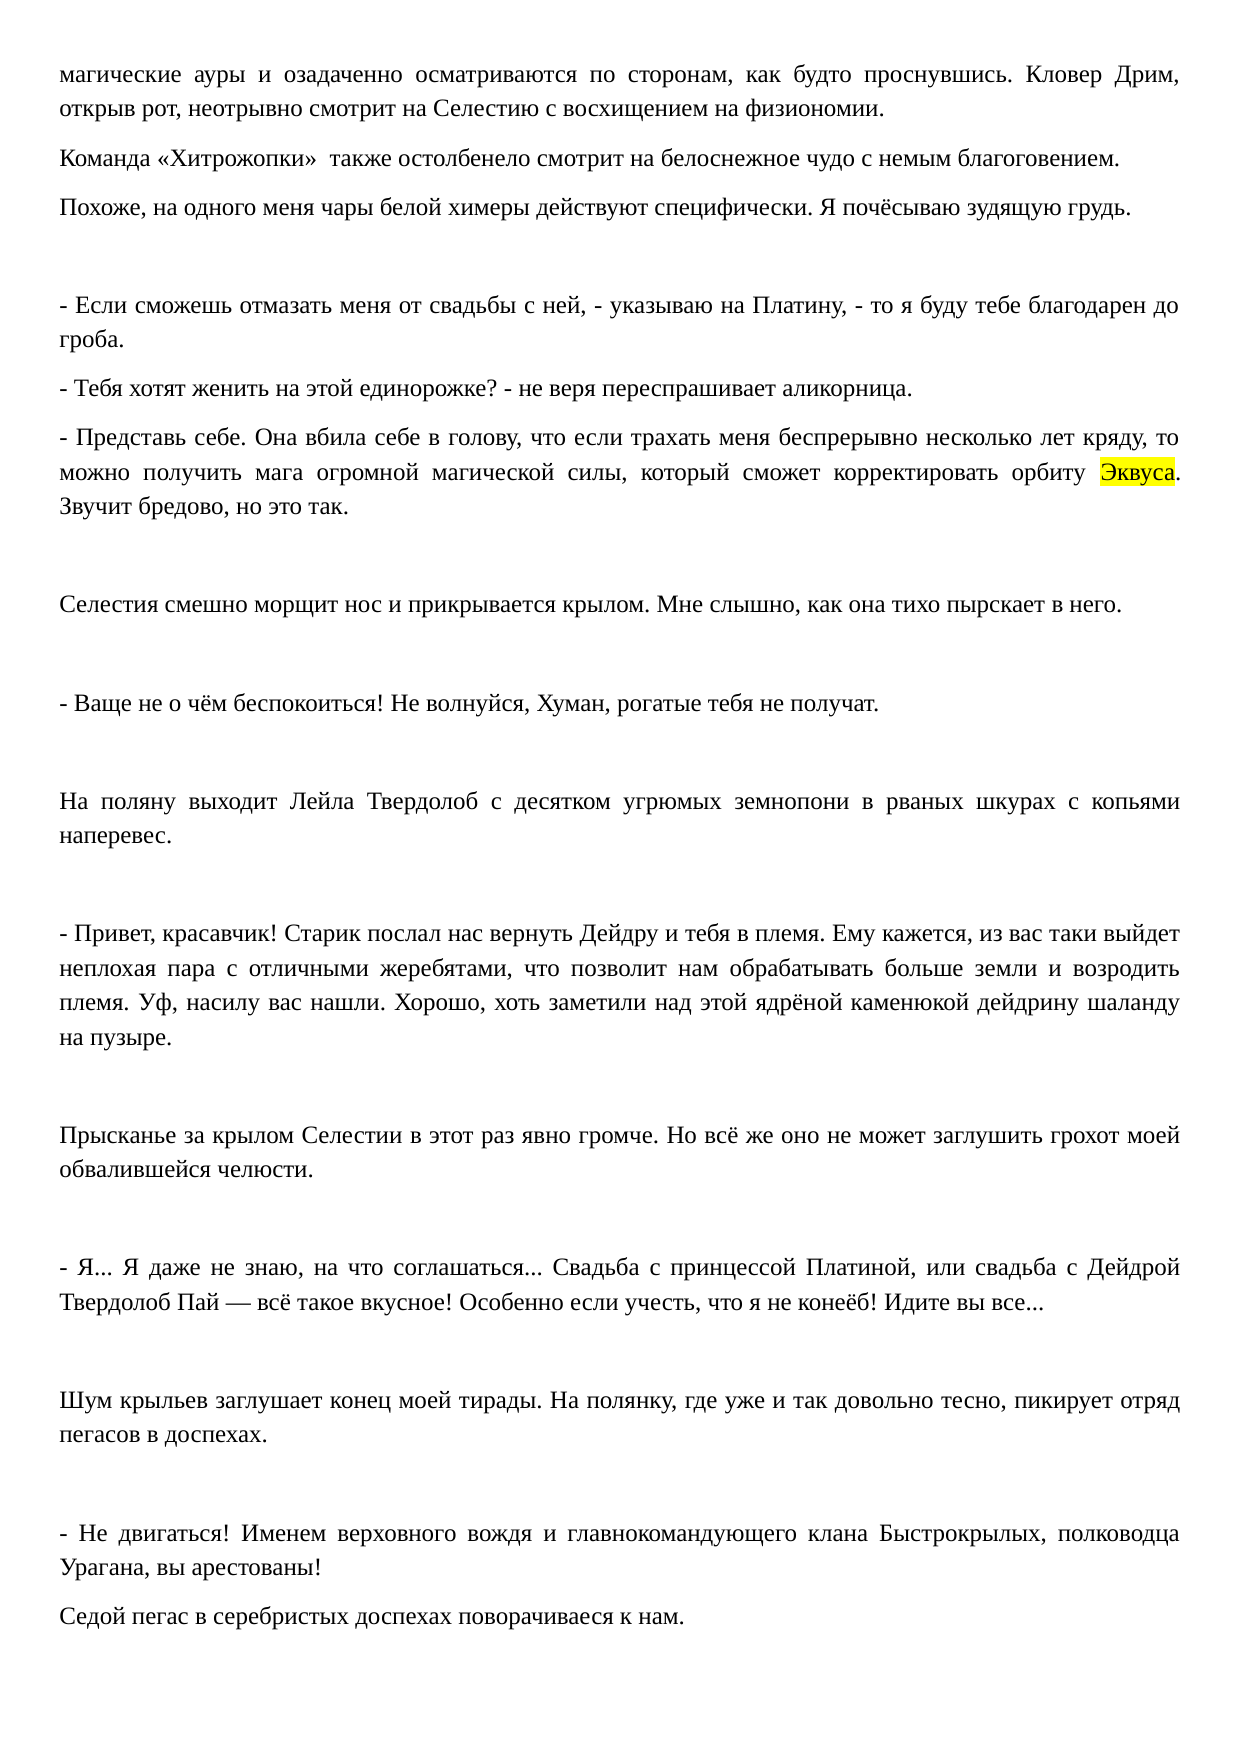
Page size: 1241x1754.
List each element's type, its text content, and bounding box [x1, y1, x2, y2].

text Похоже, на одного меня чары белой химеры действуют специфически. Я почёсываю зудящую грудь. [59, 192, 1181, 220]
text - Если сможешь отмазать меня от свадьбы с ней, - указываю на Платину, - то я буду тебе благодарен до гроба. [59, 290, 1181, 353]
text магические ауры и озадаченно осматриваются по сторонам, как будто проснувшись. Кловер Дрим, открыв рот, неотрывно смотрит на Селестию с восхищением на физиономии. [59, 59, 1181, 122]
text Селестия смешно морщит нос и прикрывается крылом. Мне слышно, как она тихо пырскает в него. [59, 589, 1181, 618]
text Седой пегас в серебристых доспехах поворачиваеся к нам. [59, 1601, 1181, 1630]
text - Я... Я даже не знаю, на что соглашаться... Свадьба с принцессой Платиной, или свадьба с Дейдрой Твердолоб Пай — всё такое вкусное! Особенно если учесть, что я не конеёб! Идите вы все... [59, 1252, 1181, 1316]
text На поляну выходит Лейла Твердолоб с десятком угрюмых земнопони в рваных шкурах с копьями наперевес. [59, 786, 1181, 849]
text - Тебя хотят женить на этой единорожке? - не веря переспрашивает аликорница. [59, 373, 1181, 402]
text - Ваще не о чём беспокоиться! Не волнуйся, Хуман, рогатые тебя не получат. [59, 688, 1181, 716]
text - Представь себе. Она вбила себе в голову, что если трахать меня беспрерывно несколько лет кряду, то можно получить мага огромной магической силы, который сможет корректировать орбиту Эквуса. Звучит бредово, но это так. [59, 422, 1181, 520]
text Шум крыльев заглушает конец моей тирады. На полянку, где уже и так довольно тесно, пикирует отряд пегасов в доспехах. [59, 1385, 1181, 1448]
text Прысканье за крылом Селестии в этот раз явно громче. Но всё же оно не может заглушить грохот моей обвалившейся челюсти. [59, 1120, 1181, 1183]
text - Не двигаться! Именем верховного вождя и главнокомандующего клана Быстрокрылых, полководца Урагана, вы арестованы! [59, 1518, 1181, 1581]
text Команда «Хитрожопки» также остолбенело смотрит на белоснежное чудо с немым благоговением. [59, 143, 1181, 171]
text - Привет, красавчик! Старик послал нас вернуть Дейдру и тебя в племя. Ему кажется, из вас таки выйдет неплохая пара с отличными жеребятами, что позволит нам обрабатывать больше земли и возродить племя. Уф, насилу вас нашли. Хорошо, хоть заметили над этой ядрёной каменюкой дейдрину шаланду на пузыре. [59, 918, 1181, 1051]
